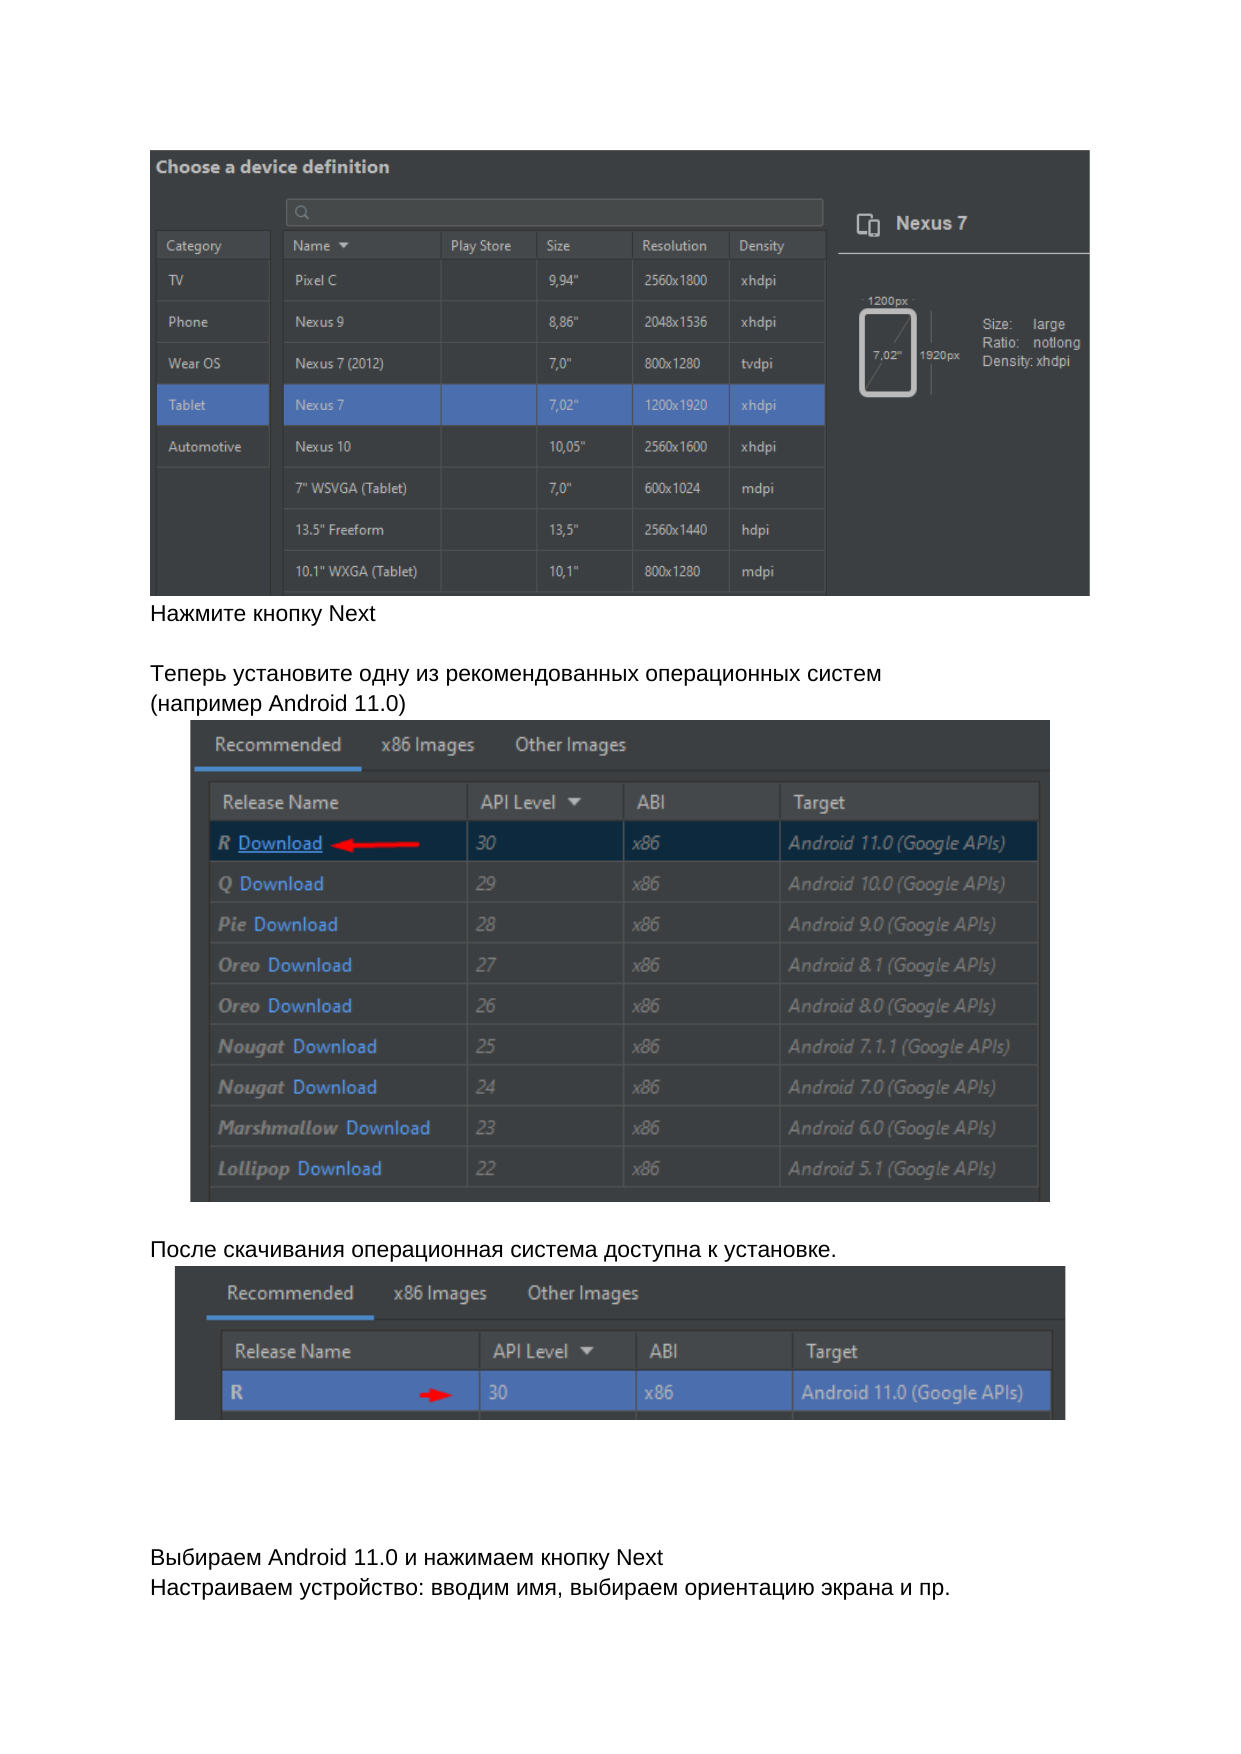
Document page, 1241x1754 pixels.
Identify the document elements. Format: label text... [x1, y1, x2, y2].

text Теперь установите одну из рекомендованных операционных систем (например Android 11.0) [150, 660, 1090, 717]
text Настраиваем устройство: вводим имя, выбираем ориентацию экрана и пр. [150, 1574, 1090, 1600]
picture [174, 1266, 1066, 1420]
text Нажмите кнопку Next [150, 600, 1090, 626]
picture [150, 150, 1091, 596]
text Выбираем Android 11.0 и нажимаем кнопку Next [150, 1544, 1090, 1570]
text После скачивания операционная система доступна к установке. [150, 1236, 1090, 1262]
picture [190, 720, 1050, 1202]
